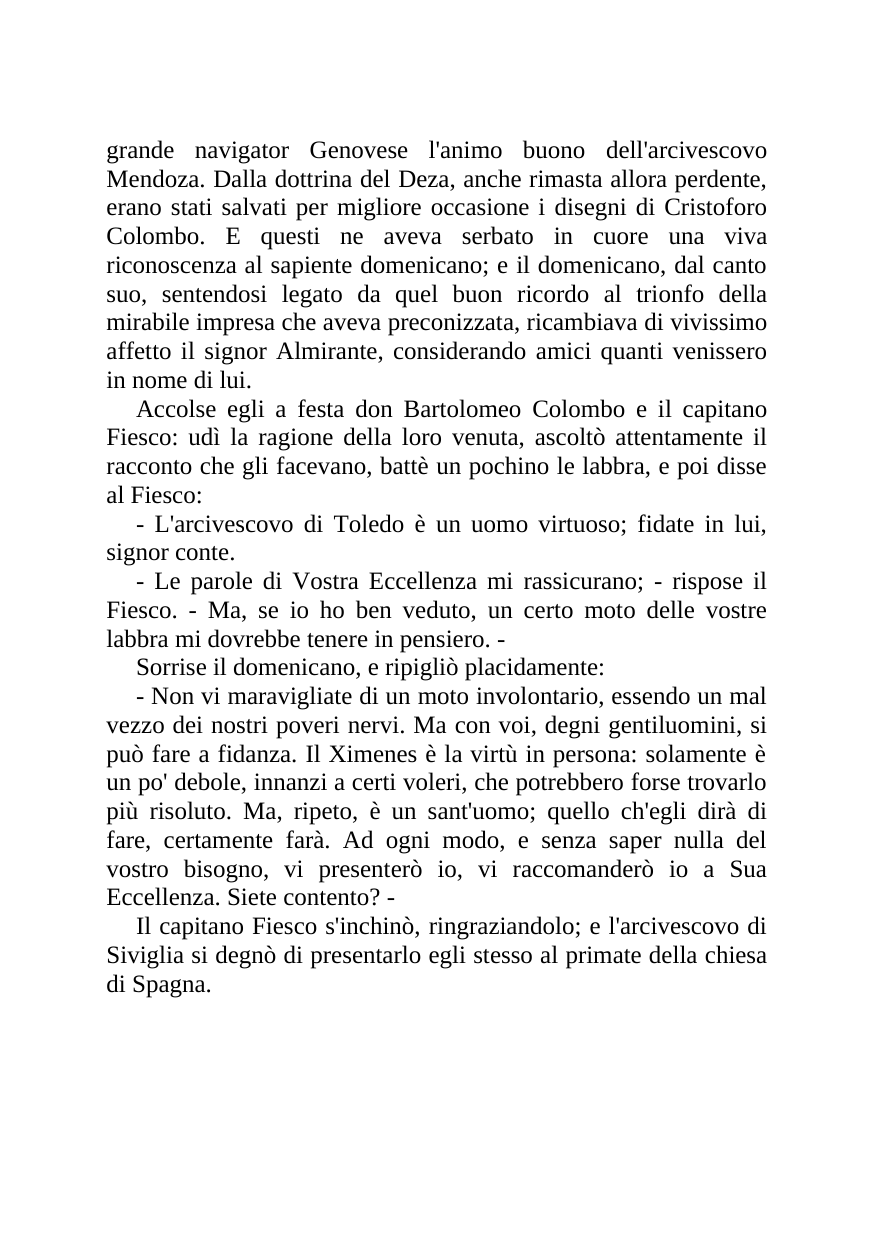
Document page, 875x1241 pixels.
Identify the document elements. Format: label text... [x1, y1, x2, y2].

text Sorrise il domenicano, e ripigliò placidamente: [106, 652, 768, 681]
text Il capitano Fiesco s'inchinò, ringraziandolo; e l'arcivescovo di Siviglia si degnò di presentarlo egli stesso al primate della chiesa di Spagna. [106, 911, 768, 997]
text - Non vi maravigliate di un moto involontario, essendo un mal vezzo dei nostri poveri nervi. Ma con voi, degni gentiluomini, si può fare a fidanza. Il Ximenes è la virtù in persona: solamente è un po' debole, innanzi a certi voleri, che potrebbero forse trovarlo più risoluto. Ma, ripeto, è un sant'uomo; quello ch'egli dirà di fare, certamente farà. Ad ogni modo, e senza saper nulla del vostro bisogno, vi presenterò io, vi raccomanderò io a Sua Eccellenza. Siete contento? - [106, 681, 768, 911]
text grande navigator Genovese l'animo buono dell'arcivescovo Mendoza. Dalla dottrina del Deza, anche rimasta allora perdente, erano stati salvati per migliore occasione i disegni di Cristoforo Colombo. E questi ne aveva serbato in cuore una viva riconoscenza al sapiente domenicano; e il domenicano, dal canto suo, sentendosi legato da quel buon ricordo al trionfo della mirabile impresa che aveva preconizzata, ricambiava di vivissimo affetto il signor Almirante, considerando amici quanti venissero in nome di lui. [106, 135, 768, 394]
text - Le parole di Vostra Eccellenza mi rassicurano; - rispose il Fiesco. - Ma, se io ho ben veduto, un certo moto delle vostre labbra mi dovrebbe tenere in pensiero. - [106, 566, 768, 652]
text Accolse egli a festa don Bartolomeo Colombo e il capitano Fiesco: udì la ragione della loro venuta, ascoltò attentamente il racconto che gli facevano, battè un pochino le labbra, e poi disse al Fiesco: [106, 394, 768, 509]
text - L'arcivescovo di Toledo è un uomo virtuoso; fidate in lui, signor conte. [106, 509, 768, 566]
